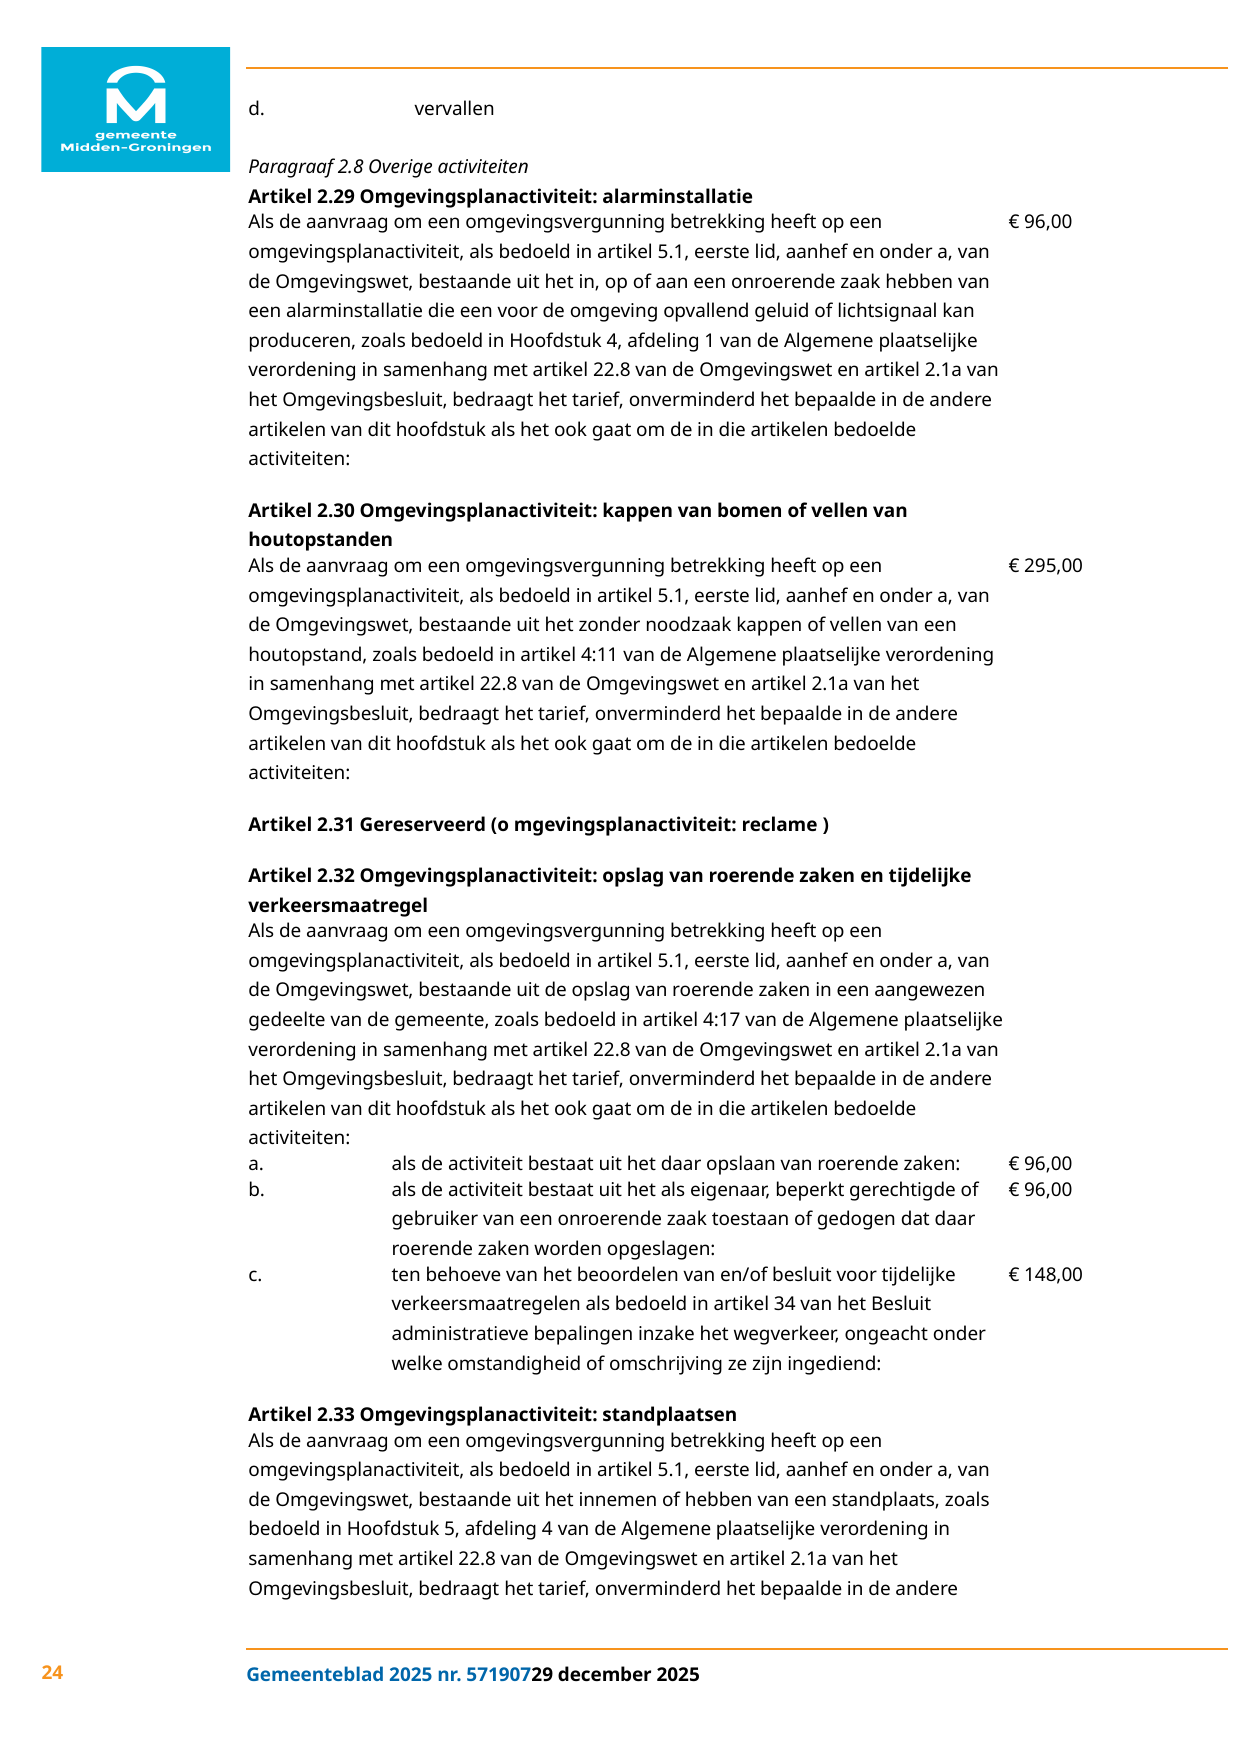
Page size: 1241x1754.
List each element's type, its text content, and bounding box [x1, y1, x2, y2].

table_cell [248, 785, 1152, 811]
table_cell [1008, 471, 1152, 497]
table_cell b. [248, 1176, 391, 1261]
table_cell [1008, 1375, 1152, 1401]
table_cell Artikel 2.32 Omgevingsplanactiviteit: opslag van roerende zaken en tijdelijke verkeersmaatregel [248, 862, 1008, 917]
table_cell Artikel 2.31 Gereserveerd (o mgevingsplanactiviteit: reclame ) [248, 811, 1008, 836]
table_cell [1008, 497, 1152, 552]
picture [107, 89, 165, 122]
table_cell Als de aanvraag om een omgevingsvergunning betrekking heeft op een omgevingsplanactiviteit, als bedoeld in artikel 5.1, eerste lid, aanhef en onder a, van de Omgevingswet, bestaande uit het zonder noodzaak kappen of vellen van een houtopstand, zoals bedoeld in artikel 4:11 van de Algemene plaatselijke verordening in samenhang met artikel 22.8 van de Omgevingswet en artikel 2.1a van het Omgevingsbesluit, bedraagt het tarief, onverminderd het bepaalde in de andere artikelen van dit hoofdstuk als het ook gaat om de in die artikelen bedoelde activiteiten: [248, 552, 1008, 785]
table_header Artikel 2.29 Omgevingsplanactiviteit: alarminstallatie [248, 183, 1008, 209]
table_cell ten behoeve van het beoordelen van en/of besluit voor tijdelijke verkeersmaatregelen als bedoeld in artikel 34 van het Besluit administratieve bepalingen inzake het wegverkeer, ongeacht onder welke omstandigheid of omschrijving ze zijn ingediend: [391, 1261, 1008, 1375]
text Paragraaf 2.8 Overige activiteiten [248, 153, 1152, 179]
table_cell € 96,00 [1008, 1176, 1152, 1261]
table_cell [1008, 862, 1152, 917]
table_cell [985, 95, 1152, 121]
table_cell [1008, 811, 1152, 836]
table_cell Als de aanvraag om een omgevingsvergunning betrekking heeft op een omgevingsplanactiviteit, als bedoeld in artikel 5.1, eerste lid, aanhef en onder a, van de Omgevingswet, bestaande uit het innemen of hebben van een standplaats, zoals bedoeld in Hoofdstuk 5, afdeling 4 van de Algemene plaatselijke verordening in samenhang met artikel 22.8 van de Omgevingswet en artikel 2.1a van het Omgevingsbesluit, bedraagt het tarief, onverminderd het bepaalde in de andere [248, 1427, 1008, 1601]
table_cell als de activiteit bestaat uit het als eigenaar, beperkt gerechtigde of gebruiker van een onroerende zaak toestaan of gedogen dat daar roerende zaken worden opgeslagen: [391, 1176, 1008, 1261]
table_cell vervallen [414, 95, 985, 121]
table_cell [248, 471, 1008, 497]
table_cell c. [248, 1261, 391, 1375]
table_cell [248, 1375, 1008, 1401]
table_cell [1008, 836, 1152, 862]
picture [108, 66, 164, 82]
table_cell [1008, 1427, 1152, 1601]
table_cell [1008, 1401, 1152, 1427]
table_cell € 148,00 [1008, 1261, 1152, 1375]
table_cell Als de aanvraag om een omgevingsvergunning betrekking heeft op een omgevingsplanactiviteit, als bedoeld in artikel 5.1, eerste lid, aanhef en onder a, van de Omgevingswet, bestaande uit het in, op of aan een onroerende zaak hebben van een alarminstallatie die een voor de omgeving opvallend geluid of lichtsignaal kan produceren, zoals bedoeld in Hoofdstuk 4, afdeling 1 van de Algemene plaatselijke verordening in samenhang met artikel 22.8 van de Omgevingswet en artikel 2.1a van het Omgevingsbesluit, bedraagt het tarief, onverminderd het bepaalde in de andere artikelen van dit hoofdstuk als het ook gaat om de in die artikelen bedoelde activiteiten: [248, 209, 1008, 471]
table_header [1008, 183, 1152, 209]
table_cell Artikel 2.33 Omgevingsplanactiviteit: standplaatsen [248, 1401, 1008, 1427]
table_cell Artikel 2.30 Omgevingsplanactiviteit: kappen van bomen of vellen van houtopstanden [248, 497, 1008, 552]
table_cell d. [248, 95, 414, 121]
table_cell € 96,00 [1008, 209, 1152, 471]
table_cell € 295,00 [1008, 552, 1152, 785]
table_cell a. [248, 1150, 391, 1176]
picture [184, 146, 190, 153]
table_cell [1008, 918, 1152, 1150]
table_cell [248, 836, 1008, 862]
table_cell € 96,00 [1008, 1150, 1152, 1176]
table_cell als de activiteit bestaat uit het daar opslaan van roerende zaken: [391, 1150, 1008, 1176]
table_cell Als de aanvraag om een omgevingsvergunning betrekking heeft op een omgevingsplanactiviteit, als bedoeld in artikel 5.1, eerste lid, aanhef en onder a, van de Omgevingswet, bestaande uit de opslag van roerende zaken in een aangewezen gedeelte van de gemeente, zoals bedoeld in artikel 4:17 van de Algemene plaatselijke verordening in samenhang met artikel 22.8 van de Omgevingswet en artikel 2.1a van het Omgevingsbesluit, bedraagt het tarief, onverminderd het bepaalde in de andere artikelen van dit hoofdstuk als het ook gaat om de in die artikelen bedoelde activiteiten: [248, 918, 1008, 1150]
